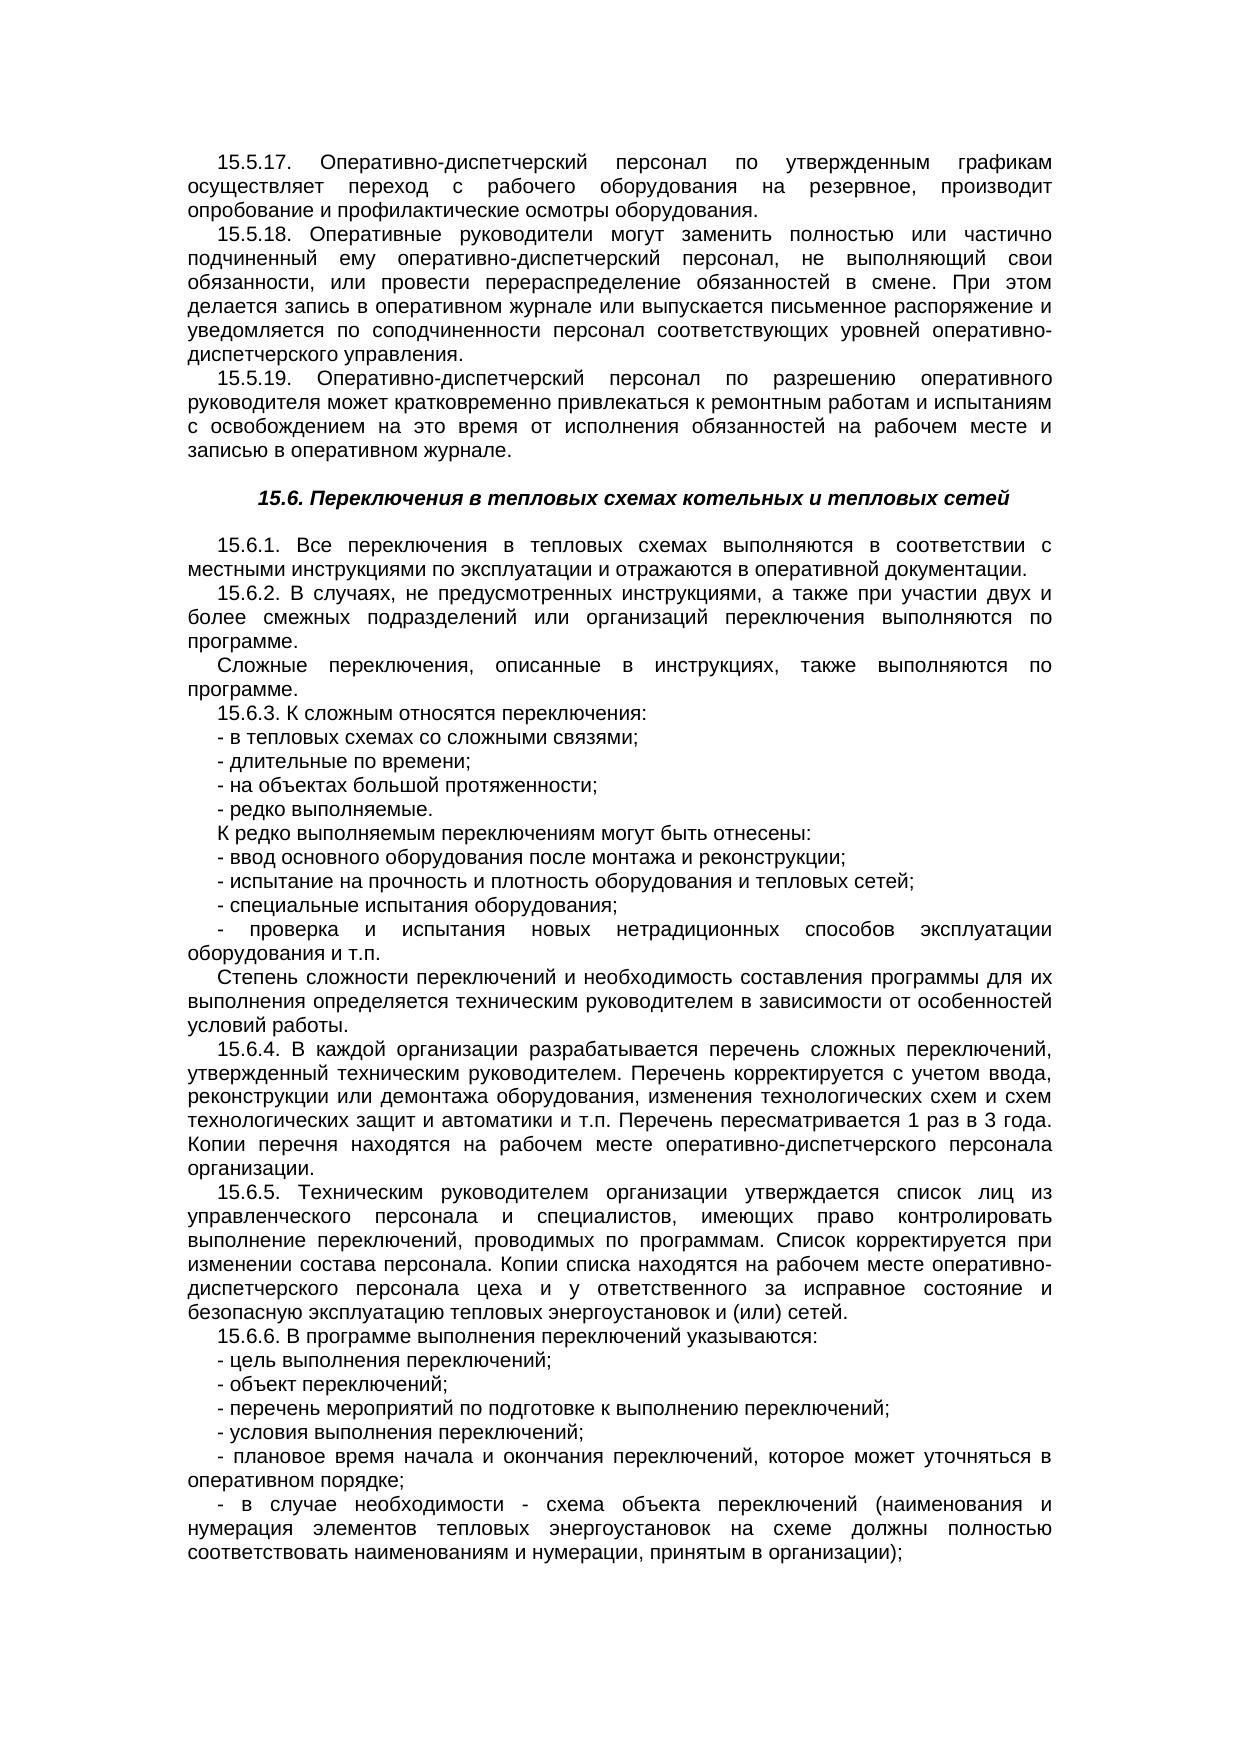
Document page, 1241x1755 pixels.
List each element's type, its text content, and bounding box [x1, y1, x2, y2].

text Степень сложности переключений и необходимость составления программы для их выполнения определяется техническим руководителем в зависимости от особенностей условий работы. [187, 964, 1053, 1036]
text 15.5.18. Оперативные руководители могут заменить полностью или частично подчиненный ему оперативно-диспетчерский персонал, не выполняющий свои обязанности, или провести перераспределение обязанностей в смене. При этом делается запись в оперативном журнале или выпускается письменное распоряжение и уведомляется по соподчиненности персонал соответствующих уровней оперативно-диспетчерского управления. [187, 222, 1053, 366]
text - проверка и испытания новых нетрадиционных способов эксплуатации оборудования и т.п. [187, 917, 1053, 964]
text 15.6.1. Все переключения в тепловых схемах выполняются в соответствии с местными инструкциями по эксплуатации и отражаются в оперативной документации. [187, 533, 1053, 581]
text К редко выполняемым переключениям могут быть отнесены: [187, 821, 1053, 845]
text 15.6.3. К сложным относятся переключения: [187, 701, 1053, 725]
text - ввод основного оборудования после монтажа и реконструкции; [187, 845, 1053, 869]
text 15.5.17. Оперативно-диспетчерский персонал по утвержденным графикам осуществляет переход с рабочего оборудования на резервное, производит опробование и профилактические осмотры оборудования. [187, 150, 1053, 222]
text - длительные по времени; [187, 749, 1053, 773]
text 15.6.6. В программе выполнения переключений указываются: [187, 1324, 1053, 1348]
text - перечень мероприятий по подготовке к выполнению переключений; [187, 1396, 1053, 1420]
text - редко выполняемые. [187, 797, 1053, 821]
text - испытание на прочность и плотность оборудования и тепловых сетей; [187, 869, 1053, 893]
text - специальные испытания оборудования; [187, 893, 1053, 917]
text - объект переключений; [187, 1372, 1053, 1396]
text - плановое время начала и окончания переключений, которое может уточняться в оперативном порядке; [187, 1444, 1053, 1492]
text 15.6. Переключения в тепловых схемах котельных и тепловых сетей [187, 485, 1053, 509]
text - условия выполнения переключений; [187, 1420, 1053, 1444]
text - в тепловых схемах со сложными связями; [187, 725, 1053, 749]
text Сложные переключения, описанные в инструкциях, также выполняются по программе. [187, 653, 1053, 701]
text 15.6.5. Техническим руководителем организации утверждается список лиц из управленческого персонала и специалистов, имеющих право контролировать выполнение переключений, проводимых по программам. Список корректируется при изменении состава персонала. Копии списка находятся на рабочем месте оперативно-диспетчерского персонала цеха и у ответственного за исправное состояние и безопасную эксплуатацию тепловых энергоустановок и (или) сетей. [187, 1180, 1053, 1324]
text 15.6.4. В каждой организации разрабатывается перечень сложных переключений, утвержденный техническим руководителем. Перечень корректируется с учетом ввода, реконструкции или демонтажа оборудования, изменения технологических схем и схем технологических защит и автоматики и т.п. Перечень пересматривается 1 раз в 3 года. Копии перечня находятся на рабочем месте оперативно-диспетчерского персонала организации. [187, 1036, 1053, 1180]
text - цель выполнения переключений; [187, 1348, 1053, 1372]
text - на объектах большой протяженности; [187, 773, 1053, 797]
text 15.5.19. Оперативно-диспетчерский персонал по разрешению оперативного руководителя может кратковременно привлекаться к ремонтным работам и испытаниям с освобождением на это время от исполнения обязанностей на рабочем месте и записью в оперативном журнале. [187, 366, 1053, 461]
text 15.6.2. В случаях, не предусмотренных инструкциями, а также при участии двух и более смежных подразделений или организаций переключения выполняются по программе. [187, 581, 1053, 653]
text - в случае необходимости - схема объекта переключений (наименования и нумерация элементов тепловых энергоустановок на схеме должны полностью соответствовать наименованиям и нумерации, принятым в организации); [187, 1492, 1053, 1563]
